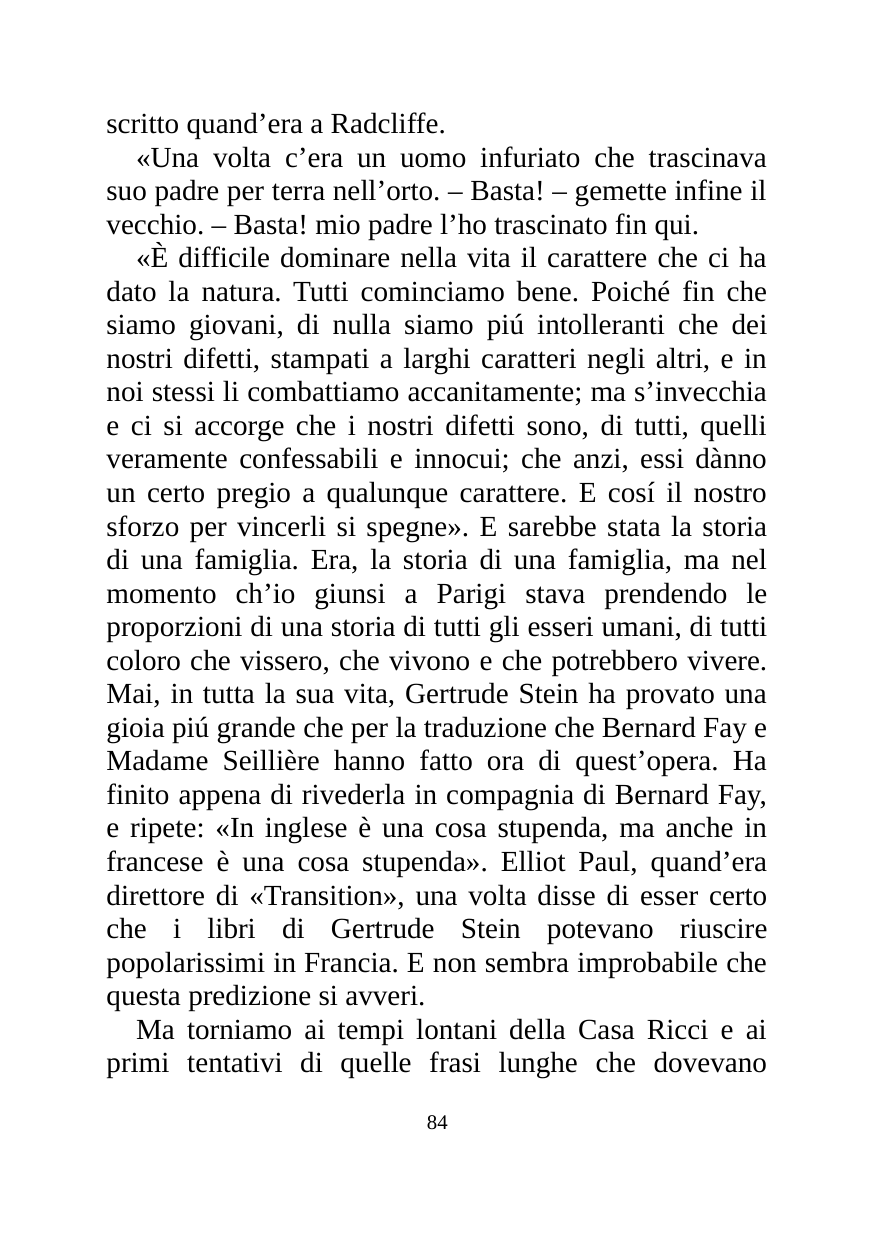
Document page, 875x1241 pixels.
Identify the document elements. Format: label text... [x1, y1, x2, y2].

text scritto quand’era a Radcliffe. [106, 106, 768, 140]
text «Una volta c’era un uomo infuriato che trascinava suo padre per terra nell’orto. – Basta! – gemette infine il vecchio. – Basta! mio padre l’ho trascinato fin qui. [106, 140, 768, 240]
text Ma torniamo ai tempi lontani della Casa Ricci e ai primi tentativi di quelle frasi lunghe che dovevano [106, 1012, 768, 1079]
text «È difficile dominare nella vita il carattere che ci ha dato la natura. Tutti cominciamo bene. Poiché fin che siamo giovani, di nulla siamo piú intolleranti che dei nostri difetti, stampati a larghi caratteri negli altri, e in noi stessi li combattiamo accanitamente; ma s’invecchia e ci si accorge che i nostri difetti sono, di tutti, quelli veramente confessabili e innocui; che anzi, essi dànno un certo pregio a qualunque carattere. E cosí il nostro sforzo per vincerli si spegne». E sarebbe stata la storia di una famiglia. Era, la storia di una famiglia, ma nel momento ch’io giunsi a Parigi stava prendendo le proporzioni di una storia di tutti gli esseri umani, di tutti coloro che vissero, che vivono e che potrebbero vivere. Mai, in tutta la sua vita, Gertrude Stein ha provato una gioia piú grande che per la traduzione che Bernard Fay e Madame Seillière hanno fatto ora di quest’opera. Ha finito appena di rivederla in compagnia di Bernard Fay, e ripete: «In inglese è una cosa stupenda, ma anche in francese è una cosa stupenda». Elliot Paul, quand’era direttore di «Transition», una volta disse di esser certo che i libri di Gertrude Stein potevano riuscire popolarissimi in Francia. E non sembra improbabile che questa predizione si avveri. [106, 240, 768, 1012]
